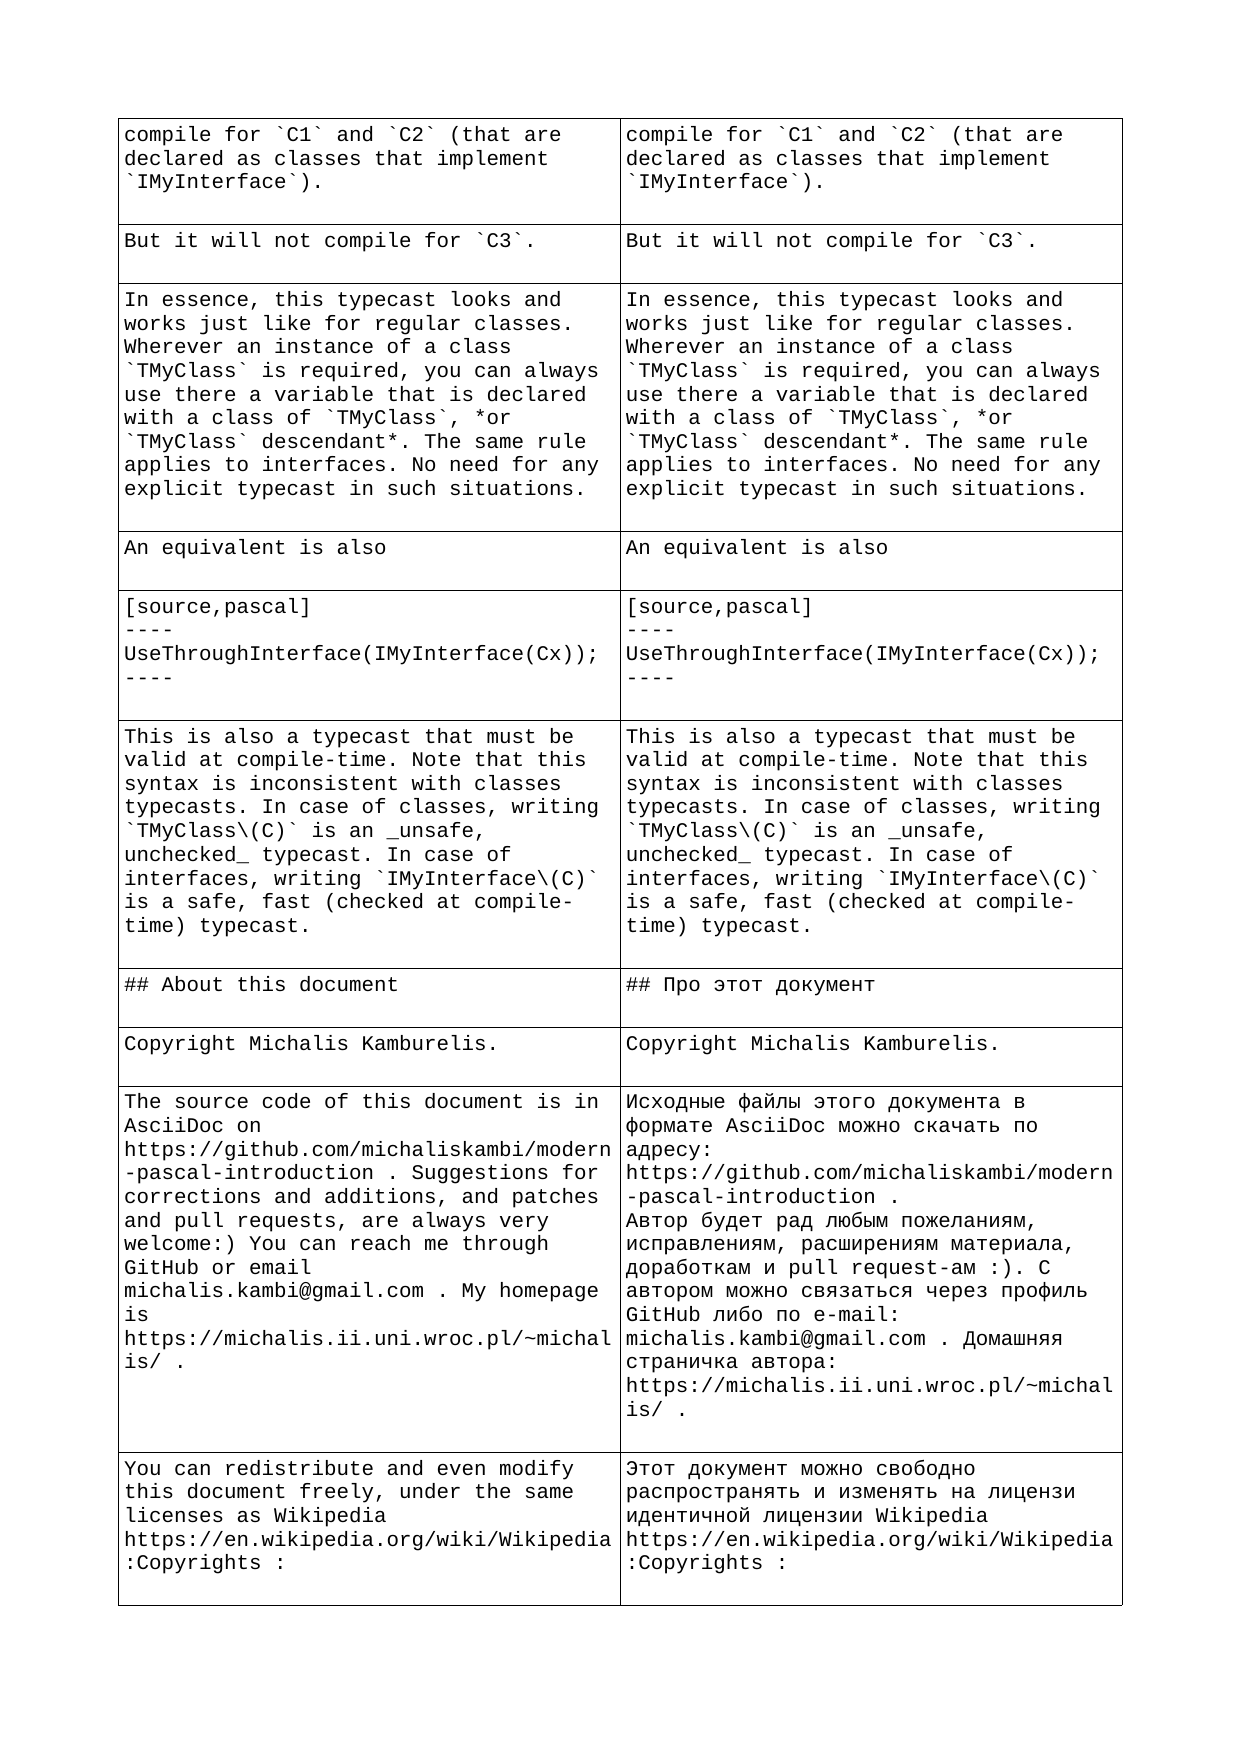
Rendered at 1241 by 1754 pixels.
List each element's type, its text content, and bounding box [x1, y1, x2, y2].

table_cell In essence, this typecast looks and works just like for regular classes. Wherever an instance of a class `TMyClass` is required, you can always use there a variable that is declared with a class of `TMyClass`, *or `TMyClass` descendant*. The same rule applies to interfaces. No need for any explicit typecast in such situations. [621, 284, 1122, 531]
table_cell Этот документ можно свободно распространять и изменять на лицензи идентичной лицензии Wikipedia https://en.wikipedia.org/wiki/Wikipedia:Copyrights : [621, 1453, 1122, 1605]
table_cell This is also a typecast that must be valid at compile-time. Note that this syntax is inconsistent with classes typecasts. In case of classes, writing `TMyClass\(C)` is an _unsafe, unchecked_ typecast. In case of interfaces, writing `IMyInterface\(C)` is a safe, fast (checked at compile-time) typecast. [621, 721, 1122, 968]
table_cell Copyright Michalis Kamburelis. [119, 1028, 620, 1086]
table_cell But it will not compile for `C3`. [621, 225, 1122, 283]
table_cell In essence, this typecast looks and works just like for regular classes. Wherever an instance of a class `TMyClass` is required, you can always use there a variable that is declared with a class of `TMyClass`, *or `TMyClass` descendant*. The same rule applies to interfaces. No need for any explicit typecast in such situations. [119, 284, 620, 531]
table_cell compile for `C1` and `C2` (that are declared as classes that implement `IMyInterface`). [119, 119, 620, 224]
table_cell ## About this document [119, 969, 620, 1027]
table_cell Copyright Michalis Kamburelis. [621, 1028, 1122, 1086]
table_cell But it will not compile for `C3`. [119, 225, 620, 283]
table_cell [source,pascal] ---- UseThroughInterface(IMyInterface(Cx)); ---- [621, 591, 1122, 720]
table_cell You can redistribute and even modify this document freely, under the same licenses as Wikipedia https://en.wikipedia.org/wiki/Wikipedia:Copyrights : [119, 1453, 620, 1605]
table_cell This is also a typecast that must be valid at compile-time. Note that this syntax is inconsistent with classes typecasts. In case of classes, writing `TMyClass\(C)` is an _unsafe, unchecked_ typecast. In case of interfaces, writing `IMyInterface\(C)` is a safe, fast (checked at compile-time) typecast. [119, 721, 620, 968]
table_cell ## Про этот документ [621, 969, 1122, 1027]
table_cell [source,pascal] ---- UseThroughInterface(IMyInterface(Cx)); ---- [119, 591, 620, 720]
table_cell The source code of this document is in AsciiDoc on https://github.com/michaliskambi/modern-pascal-introduction . Suggestions for corrections and additions, and patches and pull requests, are always very welcome:) You can reach me through GitHub or email michalis.kambi@gmail.com . My homepage is https://michalis.ii.uni.wroc.pl/~michalis/ . [119, 1087, 620, 1452]
table_cell Исходные файлы этого документа в формате AsciiDoc можно скачать по адресу: https://github.com/michaliskambi/modern-pascal-introduction . Автор будет рад любым пожеланиям, исправлениям, расширениям материала, доработкам и pull request-ам :). С автором можно связаться через профиль GitHub либо по e-mail: michalis.kambi@gmail.com . Домашняя страничка автора: https://michalis.ii.uni.wroc.pl/~michalis/ . [621, 1087, 1122, 1452]
table_cell compile for `C1` and `C2` (that are declared as classes that implement `IMyInterface`). [621, 119, 1122, 224]
table_cell An equivalent is also [119, 532, 620, 590]
table_cell An equivalent is also [621, 532, 1122, 590]
